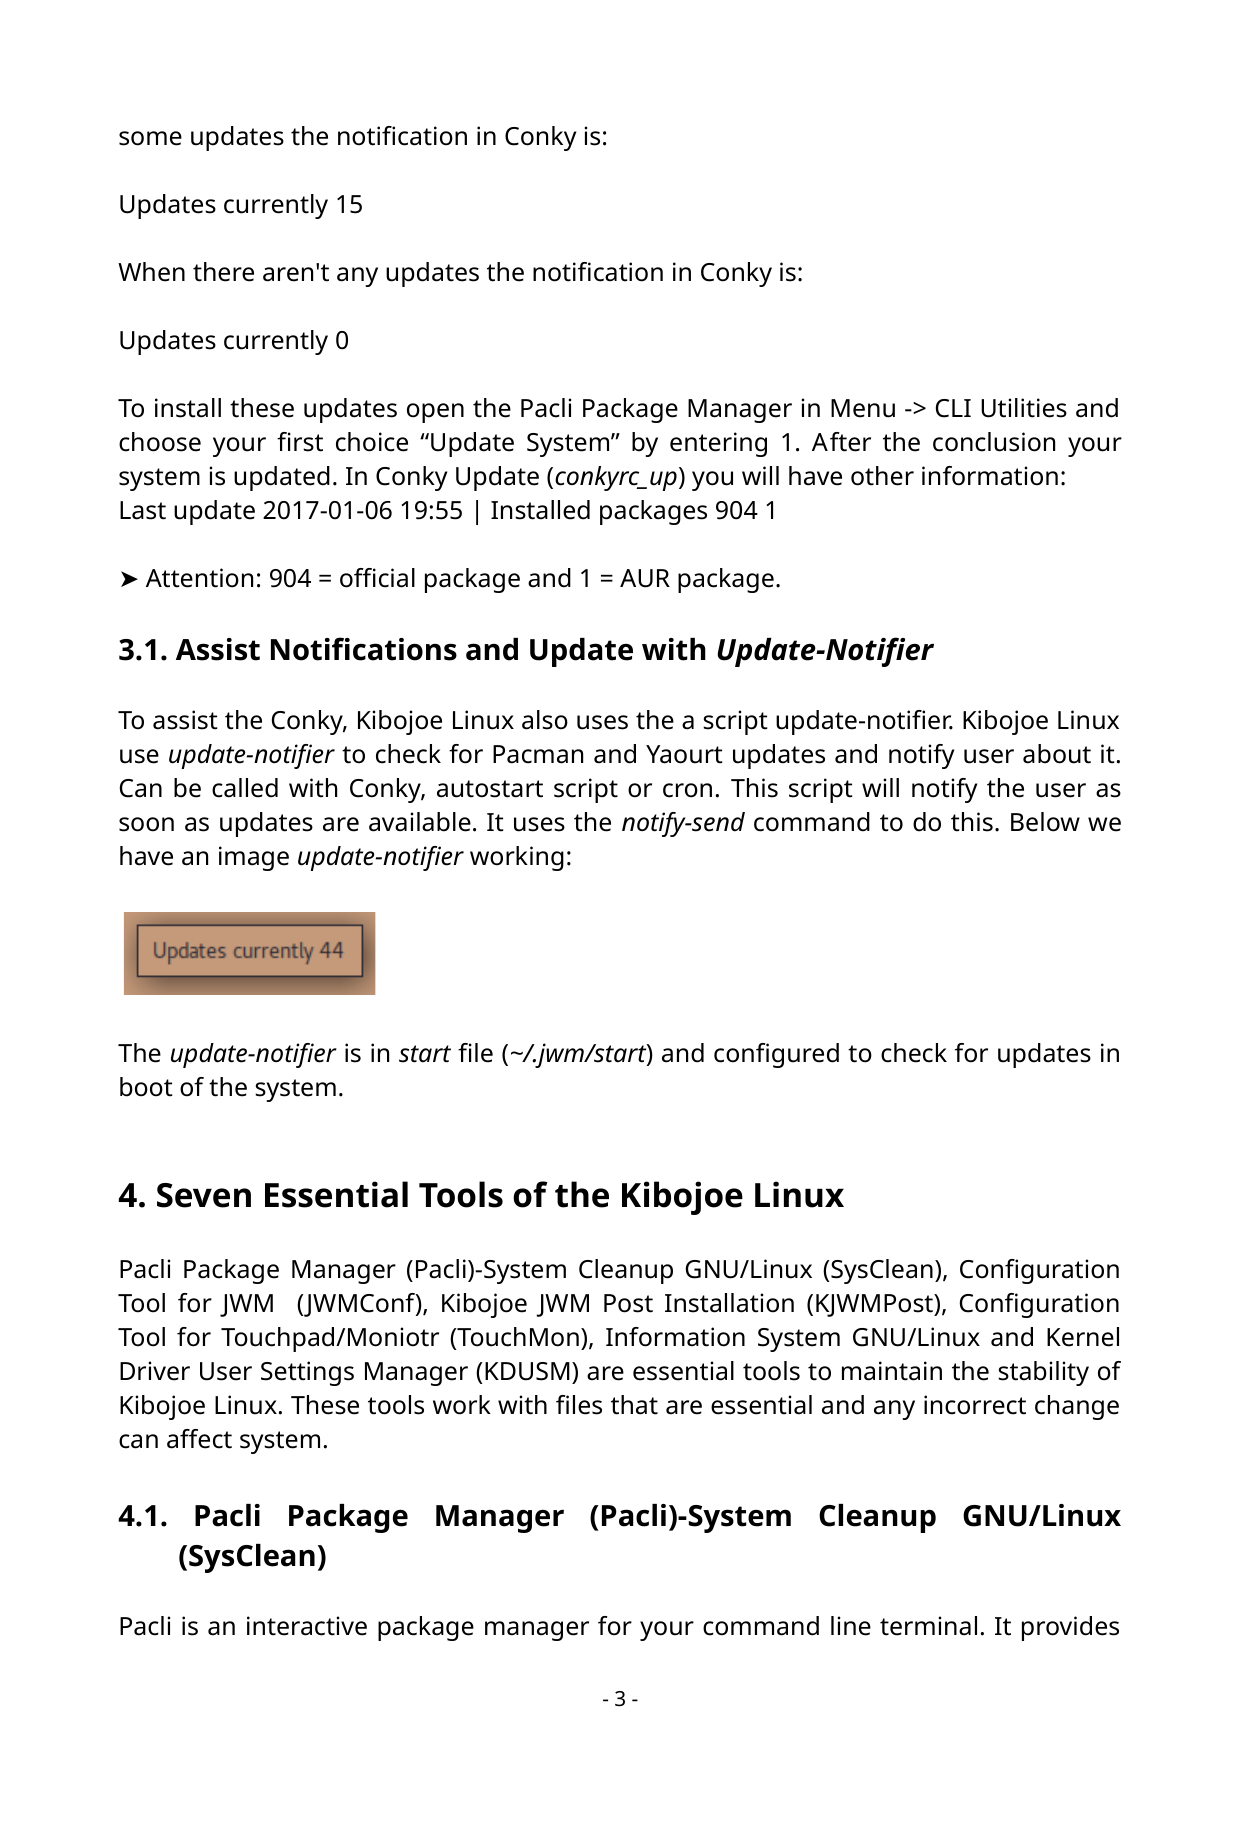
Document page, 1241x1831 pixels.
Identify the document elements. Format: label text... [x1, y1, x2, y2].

text To install these updates open the Pacli Package Manager in Menu -> CLI Utilities and choose your first choice “Update System” by entering 1. After the conclusion your system is updated. In Conky Update (conkyrc_up) you will have other information: [118, 391, 1122, 493]
picture [123, 912, 376, 995]
subtitle 4. Seven Essential Tools of the Kibojoe Linux [118, 1172, 1122, 1217]
text To assist the Conky, Kibojoe Linux also uses the a script update-notifier. Kibojoe Linux use update-notifier to check for Pacman and Yaourt updates and notify user about it. Can be called with Conky, autostart script or cron. This script will notify the user as soon as updates are available. It uses the notify-send command to do this. Below we have an image update-notifier working: [118, 703, 1122, 873]
subtitle 4.1. Pacli Package Manager (Pacli)-System Cleanup GNU/Linux (SysClean) [118, 1496, 1122, 1575]
table_header [118, 907, 1122, 1002]
text When there aren't any updates the notification in Conky is: [118, 220, 1122, 288]
text Updates currently 0 [118, 322, 1122, 357]
text Updates currently 15 [118, 186, 1122, 220]
text ➤ Attention: 904 = official package and 1 = AUR package. [118, 561, 1122, 595]
text The update-notifier is in start file (~/.jwm/start) and configured to check for updates in boot of the system. [118, 1036, 1122, 1104]
subtitle 3.1. Assist Notifications and Update with Update-Notifier [118, 629, 1122, 669]
text Pacli is an interactive package manager for your command line terminal. It provides [118, 1609, 1122, 1643]
text Pacli Package Manager (Pacli)-System Cleanup GNU/Linux (SysClean), Configuration Tool for JWM (JWMConf), Kibojoe JWM Post Installation (KJWMPost), Configuration Tool for Touchpad/Moniotr (TouchMon), Information System GNU/Linux and Kernel Driver User Settings Manager (KDUSM) are essential tools to maintain the stability of Kibojoe Linux. These tools work with files that are essential and any incorrect change can affect system. [118, 1251, 1122, 1456]
text Last update 2017-01-06 19:55 | Installed packages 904 1 [118, 493, 1122, 527]
text some updates the notification in Conky is: [118, 118, 1122, 152]
